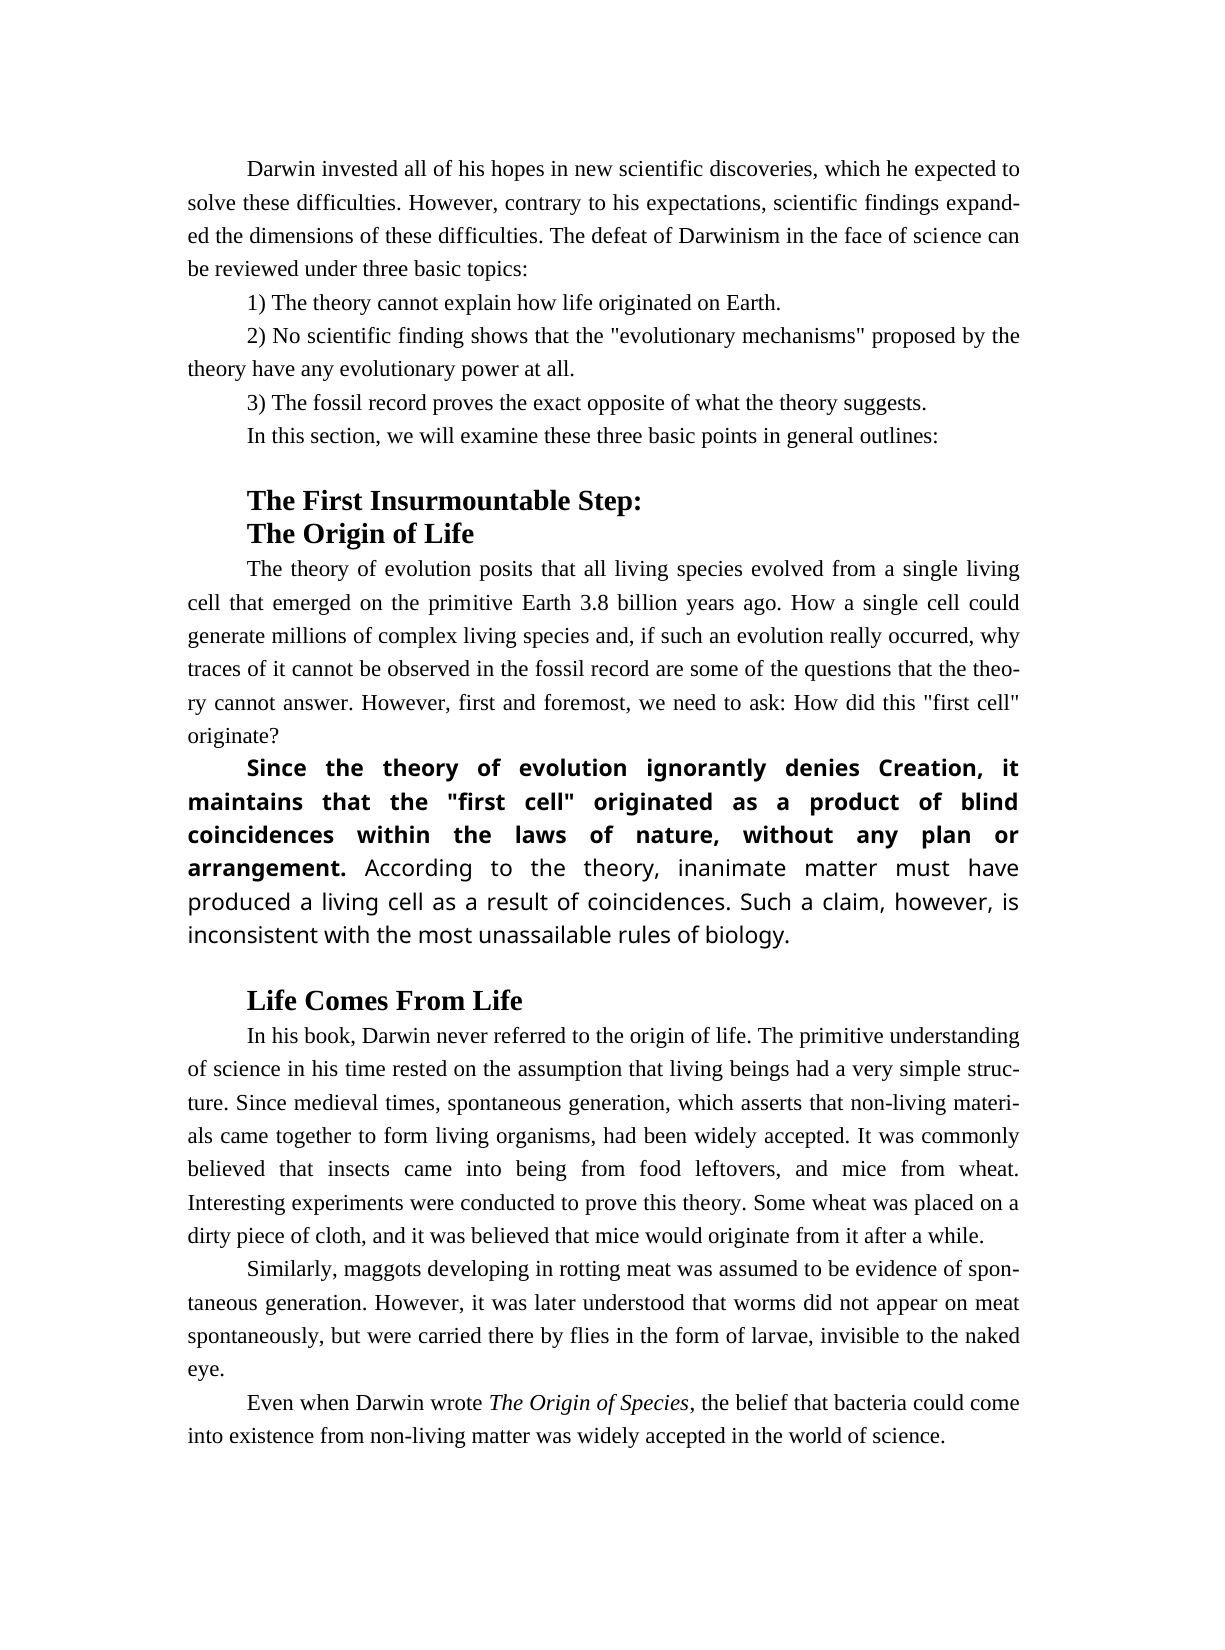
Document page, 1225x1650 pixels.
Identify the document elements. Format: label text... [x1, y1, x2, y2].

text The Origin of Life [187, 517, 1020, 550]
text Even when Darwin wrote The Origin of Species, the be­lief that bac­te­ria could come in­to ex­is­tence from non-liv­ing mat­ter was wide­ly ac­cept­ed in the world of sci­ence. [187, 1383, 1020, 1450]
text 3) The fos­sil record proves the ex­act op­po­site of what the the­o­ry sug­gests. [187, 383, 1020, 417]
text The First Insurmountable Step: [187, 483, 1020, 517]
text 2) No sci­en­tif­ic find­ing shows that the "ev­o­lu­tion­a­ry mech­a­nisms" pro­posed by the the­o­ry have any ev­o­lu­tion­a­ry pow­er at all. [187, 317, 1020, 383]
text The the­o­ry of ev­o­lu­tion pos­its that all liv­ing spe­cies evolved from a sin­gle liv­ing cell that emerged on the prim­i­tive Earth 3.8 bil­lion years ago. How a sin­gle cell could gen­er­ate mil­lions of com­plex liv­ing spe­cies and, if such an ev­o­lu­tion re­al­ly oc­curred, why tra­ces of it can­not be ob­served in the fos­sil record are some of the ques­tions that the the­o­ry can­not an­swer. However, first and fore­most, we need to ask: How did this "first cell" orig­i­nate? [187, 550, 1020, 750]
text Similarly, mag­gots de­vel­op­ing in rot­ting meat was as­sumed to be ev­i­dence of spon­ta­ne­ous gen­er­a­tion. However, it was lat­er un­der­stood that worms did not ap­pear on meat spon­ta­ne­ous­ly, but were car­ried there by flies in the form of lar­vae, in­vis­i­ble to the na­ked eye. [187, 1250, 1020, 1383]
text Life Comes From Life [187, 983, 1020, 1017]
text Darwin in­vest­ed all of his hopes in new sci­en­tif­ic dis­cov­er­ies, which he ex­pect­ed to solve these dif­fi­cul­ties. However, con­tra­ry to his ex­pec­ta­tions, sci­en­tif­ic find­ings ex­pand­ed the di­men­sions of these dif­fi­cul­ties. The de­feat of Darwinism in the face of sci­ence can be re­viewed un­der three ba­sic top­ics: [187, 150, 1020, 283]
text Since the theory of evolution ignorantly denies Creation, it maintains that the "first cell" originated as a product of blind coincidences within the laws of nature, without any plan or arrangement. According to the theory, inanimate matter must have produced a living cell as a result of coincidences. Such a claim, however, is inconsistent with the most unassailable rules of biology. [187, 750, 1020, 950]
text 1) The the­o­ry can­not ex­plain how life orig­i­nat­ed on Earth. [187, 283, 1020, 317]
text In his book, Darwin nev­er re­ferred to the or­i­gin of life. The prim­i­tive un­der­stand­ing of sci­ence in his time rest­ed on the as­sump­tion that liv­ing be­ings had a very sim­ple struc­ture. Since me­di­e­val times, spon­ta­ne­ous gen­er­a­tion, which as­serts that non-liv­ing ma­te­ri­als came to­geth­er to form liv­ing or­gan­isms, had been wide­ly ac­cept­ed. It was com­mon­ly be­lieved that in­sects came in­to be­ing from food left­o­vers, and mice from wheat. Interesting ex­per­i­ments were con­duct­ed to prove this the­o­ry. Some wheat was placed on a dirty piece of cloth, and it was be­lieved that mice would orig­i­nate from it aft­er a while. [187, 1017, 1020, 1250]
text In this sec­tion, we will ex­am­ine these three ba­sic points in gen­er­al out­lines: [187, 417, 1020, 450]
